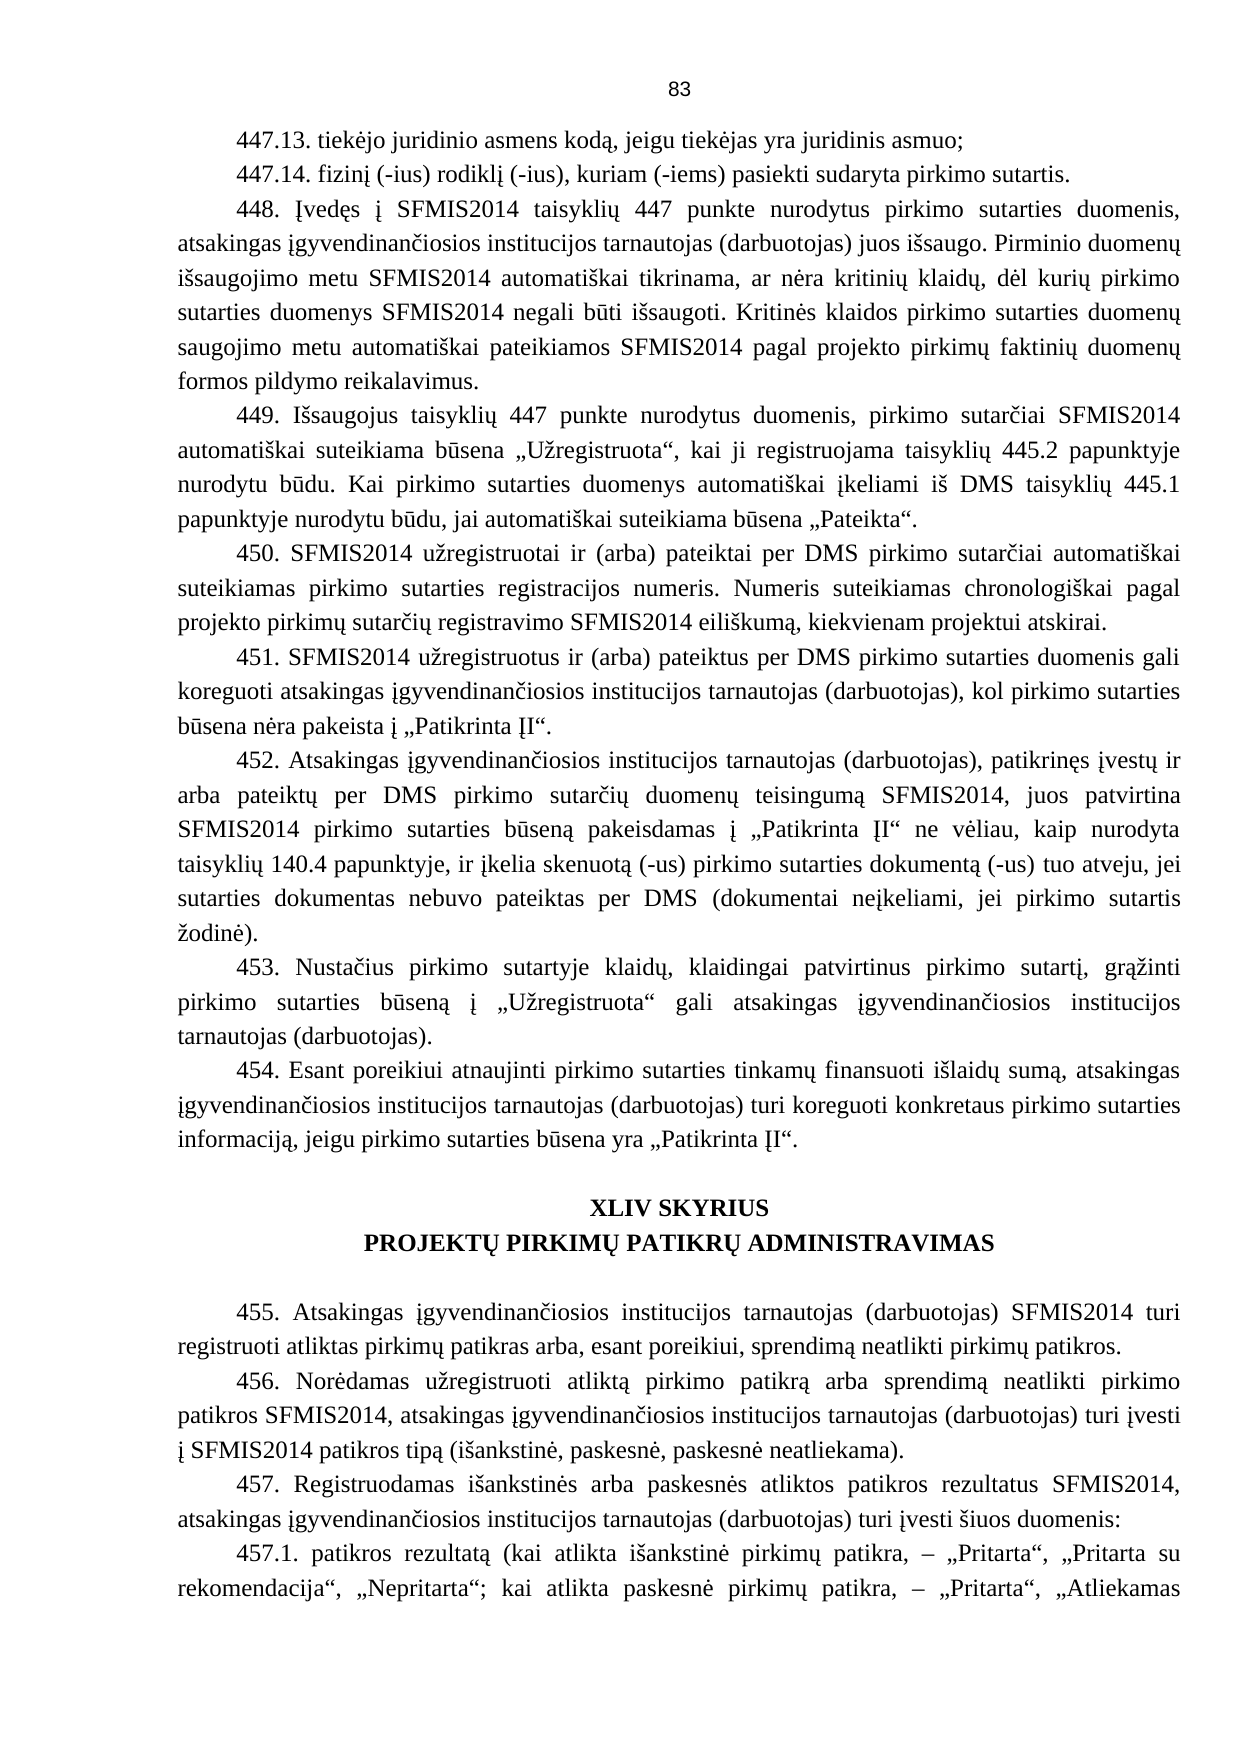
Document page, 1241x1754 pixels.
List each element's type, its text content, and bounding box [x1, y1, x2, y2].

text 453. Nustačius pirkimo sutartyje klaidų, klaidingai patvirtinus pirkimo sutartį, grąžinti pirkimo sutarties būseną į „Užregistruota“ gali atsakingas įgyvendinančiosios institucijos tarnautojas (darbuotojas). [177, 952, 1181, 1050]
text 451. SFMIS2014 užregistruotus ir (arba) pateiktus per DMS pirkimo sutarties duomenis gali koreguoti atsakingas įgyvendinančiosios institucijos tarnautojas (darbuotojas), kol pirkimo sutarties būsena nėra pakeista į „Patikrinta ĮI“. [177, 642, 1181, 739]
text 454. Esant poreikiui atnaujinti pirkimo sutarties tinkamų finansuoti išlaidų sumą, atsakingas įgyvendinančiosios institucijos tarnautojas (darbuotojas) turi koreguoti konkretaus pirkimo sutarties informaciją, jeigu pirkimo sutarties būsena yra „Patikrinta ĮI“. [177, 1056, 1181, 1153]
text 457.1. patikros rezultatą (kai atlikta išankstinė pirkimų patikra, – „Pritarta“, „Pritarta su rekomendacija“, „Nepritarta“; kai atlikta paskesnė pirkimų patikra, – „Pritarta“, „Atliekamas [177, 1538, 1181, 1602]
text 456. Norėdamas užregistruoti atliktą pirkimo patikrą arba sprendimą neatlikti pirkimo patikros SFMIS2014, atsakingas įgyvendinančiosios institucijos tarnautojas (darbuotojas) turi įvesti į SFMIS2014 patikros tipą (išankstinė, paskesnė, paskesnė neatliekama). [177, 1366, 1181, 1464]
text 449. Išsaugojus taisyklių 447 punkte nurodytus duomenis, pirkimo sutarčiai SFMIS2014 automatiškai suteikiama būsena „Užregistruota“, kai ji registruojama taisyklių 445.2 papunktyje nurodytu būdu. Kai pirkimo sutarties duomenys automatiškai įkeliami iš DMS taisyklių 445.1 papunktyje nurodytu būdu, jai automatiškai suteikiama būsena „Pateikta“. [177, 401, 1181, 533]
text 447.13. tiekėjo juridinio asmens kodą, jeigu tiekėjas yra juridinis asmuo; [177, 125, 1181, 153]
text 447.14. fizinį (-ius) rodiklį (-ius), kuriam (-iems) pasiekti sudaryta pirkimo sutartis. [177, 159, 1181, 188]
text 452. Atsakingas įgyvendinančiosios institucijos tarnautojas (darbuotojas), patikrinęs įvestų ir arba pateiktų per DMS pirkimo sutarčių duomenų teisingumą SFMIS2014, juos patvirtina SFMIS2014 pirkimo sutarties būseną pakeisdamas į „Patikrinta ĮI“ ne vėliau, kaip nurodyta taisyklių 140.4 papunktyje, ir įkelia skenuotą (-us) pirkimo sutarties dokumentą (-us) tuo atveju, jei sutarties dokumentas nebuvo pateiktas per DMS (dokumentai neįkeliami, jei pirkimo sutartis žodinė). [177, 745, 1181, 946]
text XLIV SKYRIUS [177, 1193, 1181, 1222]
text 450. SFMIS2014 užregistruotai ir (arba) pateiktai per DMS pirkimo sutarčiai automatiškai suteikiamas pirkimo sutarties registracijos numeris. Numeris suteikiamas chronologiškai pagal projekto pirkimų sutarčių registravimo SFMIS2014 eiliškumą, kiekvienam projektui atskirai. [177, 538, 1181, 636]
text PROJEKTŲ PIRKIMŲ PATIKRŲ ADMINISTRAVIMAS [177, 1228, 1181, 1257]
text 455. Atsakingas įgyvendinančiosios institucijos tarnautojas (darbuotojas) SFMIS2014 turi registruoti atliktas pirkimų patikras arba, esant poreikiui, sprendimą neatlikti pirkimų patikros. [177, 1297, 1181, 1360]
text 457. Registruodamas išankstinės arba paskesnės atliktos patikros rezultatus SFMIS2014, atsakingas įgyvendinančiosios institucijos tarnautojas (darbuotojas) turi įvesti šiuos duomenis: [177, 1469, 1181, 1533]
text 448. Įvedęs į SFMIS2014 taisyklių 447 punkte nurodytus pirkimo sutarties duomenis, atsakingas įgyvendinančiosios institucijos tarnautojas (darbuotojas) juos išsaugo. Pirminio duomenų išsaugojimo metu SFMIS2014 automatiškai tikrinama, ar nėra kritinių klaidų, dėl kurių pirkimo sutarties duomenys SFMIS2014 negali būti išsaugoti. Kritinės klaidos pirkimo sutarties duomenų saugojimo metu automatiškai pateikiamos SFMIS2014 pagal projekto pirkimų faktinių duomenų formos pildymo reikalavimus. [177, 194, 1181, 395]
